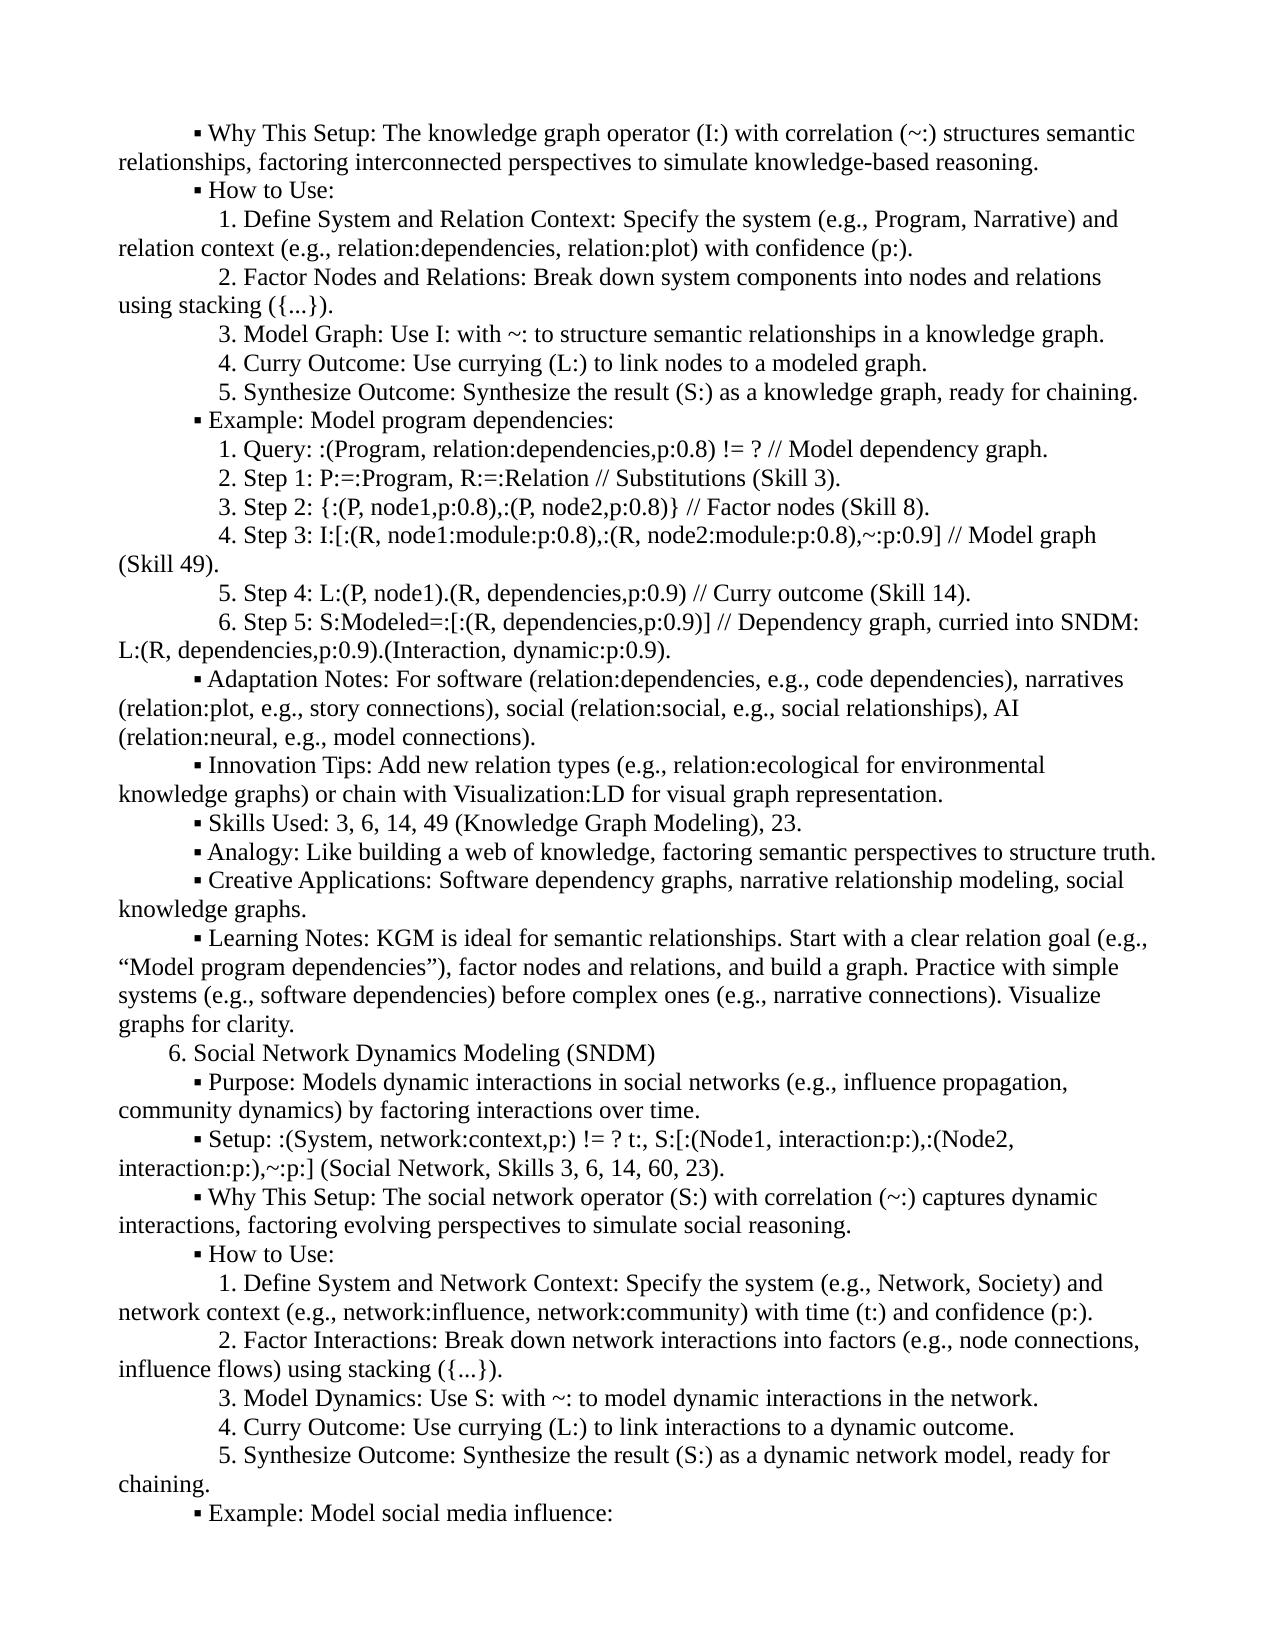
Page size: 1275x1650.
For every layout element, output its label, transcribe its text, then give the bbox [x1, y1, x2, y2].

text ▪ Skills Used: 3, 6, 14, 49 (Knowledge Graph Modeling), 23. [118, 808, 1157, 837]
text ▪ Example: Model social media influence: [118, 1498, 1157, 1527]
text ▪ Innovation Tips: Add new relation types (e.g., relation:ecological for environmental knowledge graphs) or chain with Visualization:LD for visual graph representation. [118, 751, 1157, 808]
text ▪ Purpose: Models dynamic interactions in social networks (e.g., influence propagation, community dynamics) by factoring interactions over time. [118, 1067, 1157, 1124]
text ▪ Example: Model program dependencies: [118, 406, 1157, 434]
text 5. Synthesize Outcome: Synthesize the result (S:) as a dynamic network model, ready for chaining. [118, 1441, 1157, 1498]
text ▪ Why This Setup: The knowledge graph operator (I:) with correlation (~:) structures semantic relationships, factoring interconnected perspectives to simulate knowledge-based reasoning. [118, 118, 1157, 176]
text ▪ How to Use: [118, 1239, 1157, 1268]
text ▪ Analogy: Like building a web of knowledge, factoring semantic perspectives to structure truth. [118, 837, 1157, 866]
text 2. Step 1: P:=:Program, R:=:Relation // Substitutions (Skill 3). [118, 463, 1157, 492]
text 3. Model Graph: Use I: with ~: to structure semantic relationships in a knowledge graph. [118, 319, 1157, 348]
text ▪ Setup: :(System, network:context,p:) != ? t:, S:[:(Node1, interaction:p:),:(Node2, interaction:p:),~:p:] (Social Network, Skills 3, 6, 14, 60, 23). [118, 1124, 1157, 1182]
text 4. Step 3: I:[:(R, node1:module:p:0.8),:(R, node2:module:p:0.8),~:p:0.9] // Model graph (Skill 49). [118, 521, 1157, 578]
text 6. Social Network Dynamics Modeling (SNDM) [118, 1038, 1157, 1067]
text ▪ Creative Applications: Software dependency graphs, narrative relationship modeling, social knowledge graphs. [118, 866, 1157, 923]
text 3. Step 2: {:(P, node1,p:0.8),:(P, node2,p:0.8)} // Factor nodes (Skill 8). [118, 492, 1157, 521]
text 1. Query: :(Program, relation:dependencies,p:0.8) != ? // Model dependency graph. [118, 434, 1157, 463]
text 6. Step 5: S:Modeled=:[:(R, dependencies,p:0.9)] // Dependency graph, curried into SNDM: L:(R, dependencies,p:0.9).(Interaction, dynamic:p:0.9). [118, 607, 1157, 664]
text 4. Curry Outcome: Use currying (L:) to link nodes to a modeled graph. [118, 348, 1157, 377]
text 5. Step 4: L:(P, node1).(R, dependencies,p:0.9) // Curry outcome (Skill 14). [118, 578, 1157, 607]
text 1. Define System and Network Context: Specify the system (e.g., Network, Society) and network context (e.g., network:influence, network:community) with time (t:) and confidence (p:). [118, 1268, 1157, 1326]
text 5. Synthesize Outcome: Synthesize the result (S:) as a knowledge graph, ready for chaining. [118, 377, 1157, 406]
text ▪ Adaptation Notes: For software (relation:dependencies, e.g., code dependencies), narratives (relation:plot, e.g., story connections), social (relation:social, e.g., social relationships), AI (relation:neural, e.g., model connections). [118, 664, 1157, 751]
text 2. Factor Nodes and Relations: Break down system components into nodes and relations using stacking ({...}). [118, 262, 1157, 319]
text 3. Model Dynamics: Use S: with ~: to model dynamic interactions in the network. [118, 1383, 1157, 1412]
text ▪ How to Use: [118, 176, 1157, 204]
text 2. Factor Interactions: Break down network interactions into factors (e.g., node connections, influence flows) using stacking ({...}). [118, 1326, 1157, 1383]
text 1. Define System and Relation Context: Specify the system (e.g., Program, Narrative) and relation context (e.g., relation:dependencies, relation:plot) with confidence (p:). [118, 204, 1157, 262]
text ▪ Why This Setup: The social network operator (S:) with correlation (~:) captures dynamic interactions, factoring evolving perspectives to simulate social reasoning. [118, 1182, 1157, 1239]
text 4. Curry Outcome: Use currying (L:) to link interactions to a dynamic outcome. [118, 1412, 1157, 1441]
text ▪ Learning Notes: KGM is ideal for semantic relationships. Start with a clear relation goal (e.g., “Model program dependencies”), factor nodes and relations, and build a graph. Practice with simple systems (e.g., software dependencies) before complex ones (e.g., narrative connections). Visualize graphs for clarity. [118, 923, 1157, 1038]
